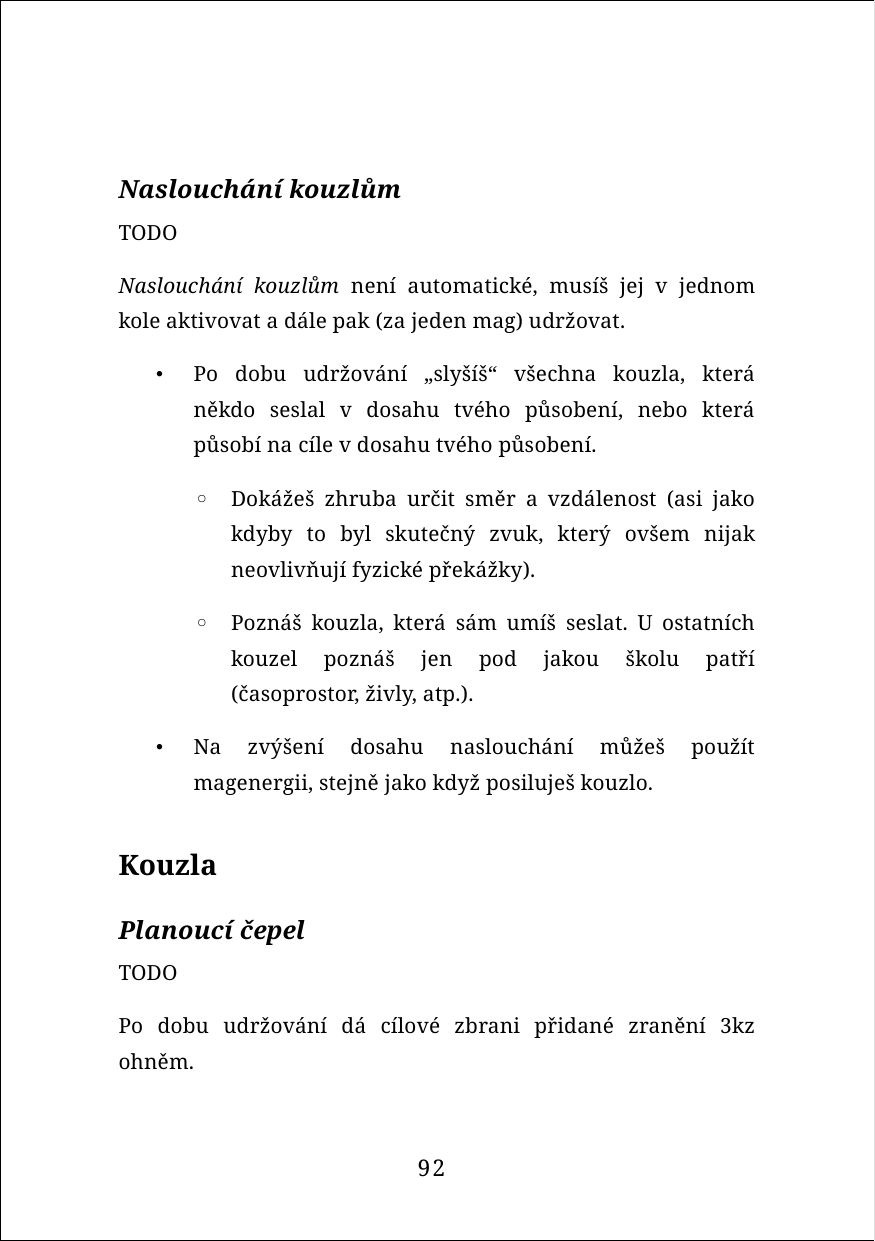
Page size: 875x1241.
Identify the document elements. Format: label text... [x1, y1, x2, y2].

subtitle Kouzla [118, 845, 756, 883]
subtitle Planoucí čepel [118, 913, 756, 947]
list Po dobu udržování „slyšíš“ všechna kouzla, která někdo seslal v dosahu tvého působení, nebo která působí na cíle v dosahu tvého působení. [156, 359, 756, 459]
text TODO [118, 958, 756, 987]
text Po dobu udržování dá cílové zbrani přidané zranění 3kz ohněm. [118, 1012, 756, 1076]
list Na zvýšení dosahu naslouchání můžeš použít magenergii, stejně jako když posiluješ kouzlo. [156, 732, 756, 796]
subtitle Naslouchání kouzlům [118, 172, 756, 206]
list Dokážeš zhruba určit směr a vzdálenost (asi jako kdyby to byl skutečný zvuk, který ovšem nijak neovlivňují fyzické překážky). [193, 484, 756, 583]
text Naslouchání kouzlům není automatické, musíš jej v jednom kole aktivovat a dále pak (za jeden mag) udržovat. [118, 271, 756, 335]
list Poznáš kouzla, která sám umíš seslat. U ostatních kouzel poznáš jen pod jakou školu patří (časoprostor, živly, atp.). [193, 608, 756, 708]
text TODO [118, 218, 756, 246]
